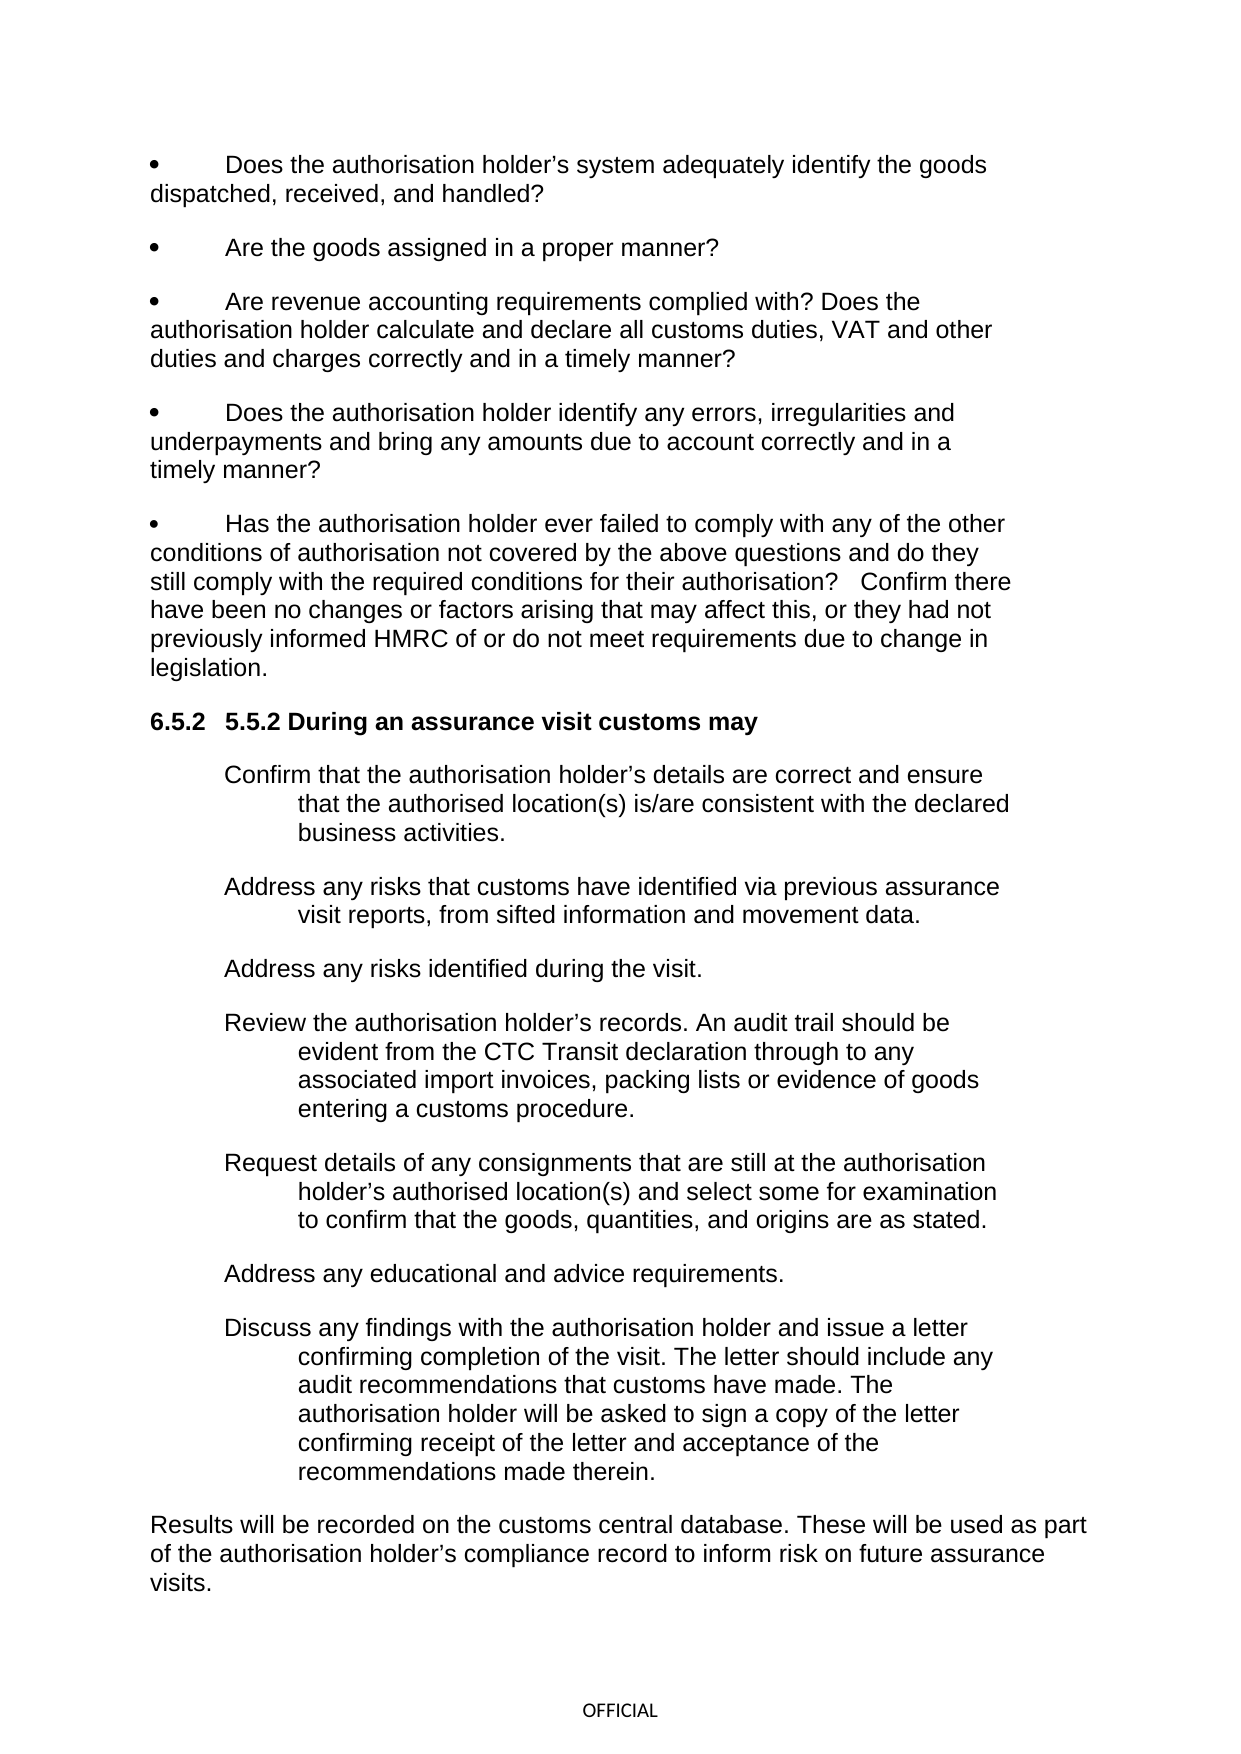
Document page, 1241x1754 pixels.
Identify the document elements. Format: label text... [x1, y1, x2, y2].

list Are revenue accounting requirements complied with? Does the authorisation holder calculate and declare all customs duties, VAT and other duties and charges correctly and in a timely manner? [150, 286, 1015, 373]
list Does the authorisation holder’s system adequately identify the goods dispatched, received, and handled? [150, 150, 1015, 208]
list Has the authorisation holder ever failed to comply with any of the other conditions of authorisation not covered by the above questions and do they still comply with the required conditions for their authorisation? Confirm there have been no changes or factors arising that may affect this, or they had not previously informed HMRC of or do not meet requirements due to change in legislation. [150, 509, 1015, 682]
text Address any risks that customs have identified via previous assurance visit reports, from sifted information and movement data. [224, 872, 1015, 929]
list Are the goods assigned in a proper manner? [150, 233, 1015, 261]
text Review the authorisation holder’s records. An audit trail should be evident from the CTC Transit declaration through to any associated import invoices, packing lists or evidence of goods entering a customs procedure. [224, 1008, 1015, 1123]
text Confirm that the authorisation holder’s details are correct and ensure that the authorised location(s) is/are consistent with the declared business activities. [224, 760, 1015, 847]
subtitle 5.5.2 During an assurance visit customs may [150, 707, 1090, 735]
text Discuss any findings with the authorisation holder and issue a letter confirming completion of the visit. The letter should include any audit recommendations that customs have made. The authorisation holder will be asked to sign a copy of the letter confirming receipt of the letter and acceptance of the recommendations made therein. [224, 1313, 1015, 1485]
list Does the authorisation holder identify any errors, irregularities and underpayments and bring any amounts due to account correctly and in a timely manner? [150, 398, 1015, 484]
text Address any risks identified during the visit. [224, 954, 1015, 983]
text Results will be recorded on the customs central database. These will be used as part of the authorisation holder’s compliance record to inform risk on future assurance visits. [150, 1510, 1090, 1597]
text Address any educational and advice requirements. [224, 1259, 1015, 1288]
text Request details of any consignments that are still at the authorisation holder’s authorised location(s) and select some for examination to confirm that the goods, quantities, and origins are as stated. [224, 1148, 1015, 1234]
